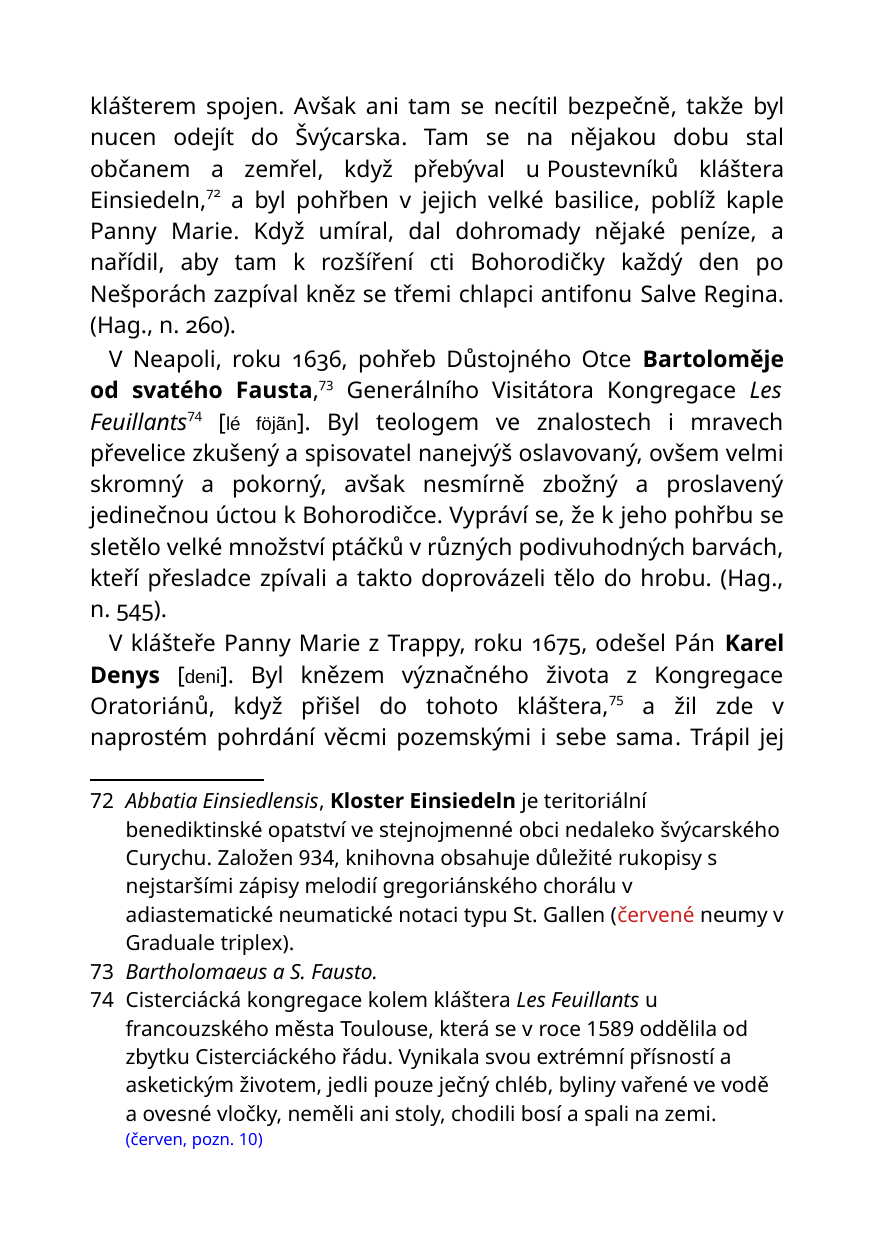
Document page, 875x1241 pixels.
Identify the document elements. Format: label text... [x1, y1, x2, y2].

text Abbatia Einsiedlensis, Kloster Einsiedeln je teritoriální benediktinské opatství ve stejnojmenné obci nedaleko švýcarského Curychu. Založen 934, knihovna obsahuje důležité rukopisy s nejstaršími zápisy melodií gregoriánského chorálu v adiastematické neumatické notaci typu St. Gallen (červené neumy v Graduale triplex). [90, 786, 784, 957]
text V Neapoli, roku 1636, pohřeb Důstojného Otce Bartoloměje od svatého Fausta, Generálního Visitátora Kongregace Les Feuillants [lé föjãn]. Byl teologem ve znalostech i mravech převelice zkušený a spisovatel nanejvýš oslavovaný, ovšem velmi skromný a pokorný, avšak nesmírně zbožný a proslavený jedinečnou úctou k Bohorodičce. Vypráví se, že k jeho pohřbu se sletělo velké množství ptáčků v různých podivuhodných barvách, kteří přesladce zpívali a takto doprovázeli tělo do hrobu. (Hag., n. 545). [90, 343, 784, 624]
text V klášteře Panny Marie z Trappy, roku 1675, odešel Pán Karel Denys [deni]. Byl knězem význačného života z Kongregace Oratoriánů, když přišel do tohoto kláštera, a žil zde v naprostém pohrdání věcmi pozemskými i sebe sama. Trápil jej [90, 627, 784, 752]
text klášterem spojen. Avšak ani tam se necítil bezpečně, takže byl nucen odejít do Švýcarska. Tam se na nějakou dobu stal občanem a zemřel, když přebýval u Poustevníků kláštera Einsiedeln, a byl pohřben v jejich velké basilice, poblíž kaple Panny Marie. Když umíral, dal dohromady nějaké peníze, a nařídil, aby tam k rozšíření cti Bohorodičky každý den po Nešporách zazpíval kněz se třemi chlapci antifonu Salve Regina. (Hag., n. 260). [90, 90, 784, 340]
text Cisterciácká kongregace kolem kláštera Les Feuillants u francouzského města Toulouse, která se v roce 1589 oddělila od zbytku Cisterciáckého řádu. Vynikala svou extrémní přísností a asketickým životem, jedli pouze ječný chléb, byliny vařené ve vodě a ovesné vločky, neměli ani stoly, chodili bosí a spali na zemi. (červen, pozn. 10) [90, 985, 784, 1150]
text Bartholomaeus a S. Fausto. [90, 957, 784, 985]
